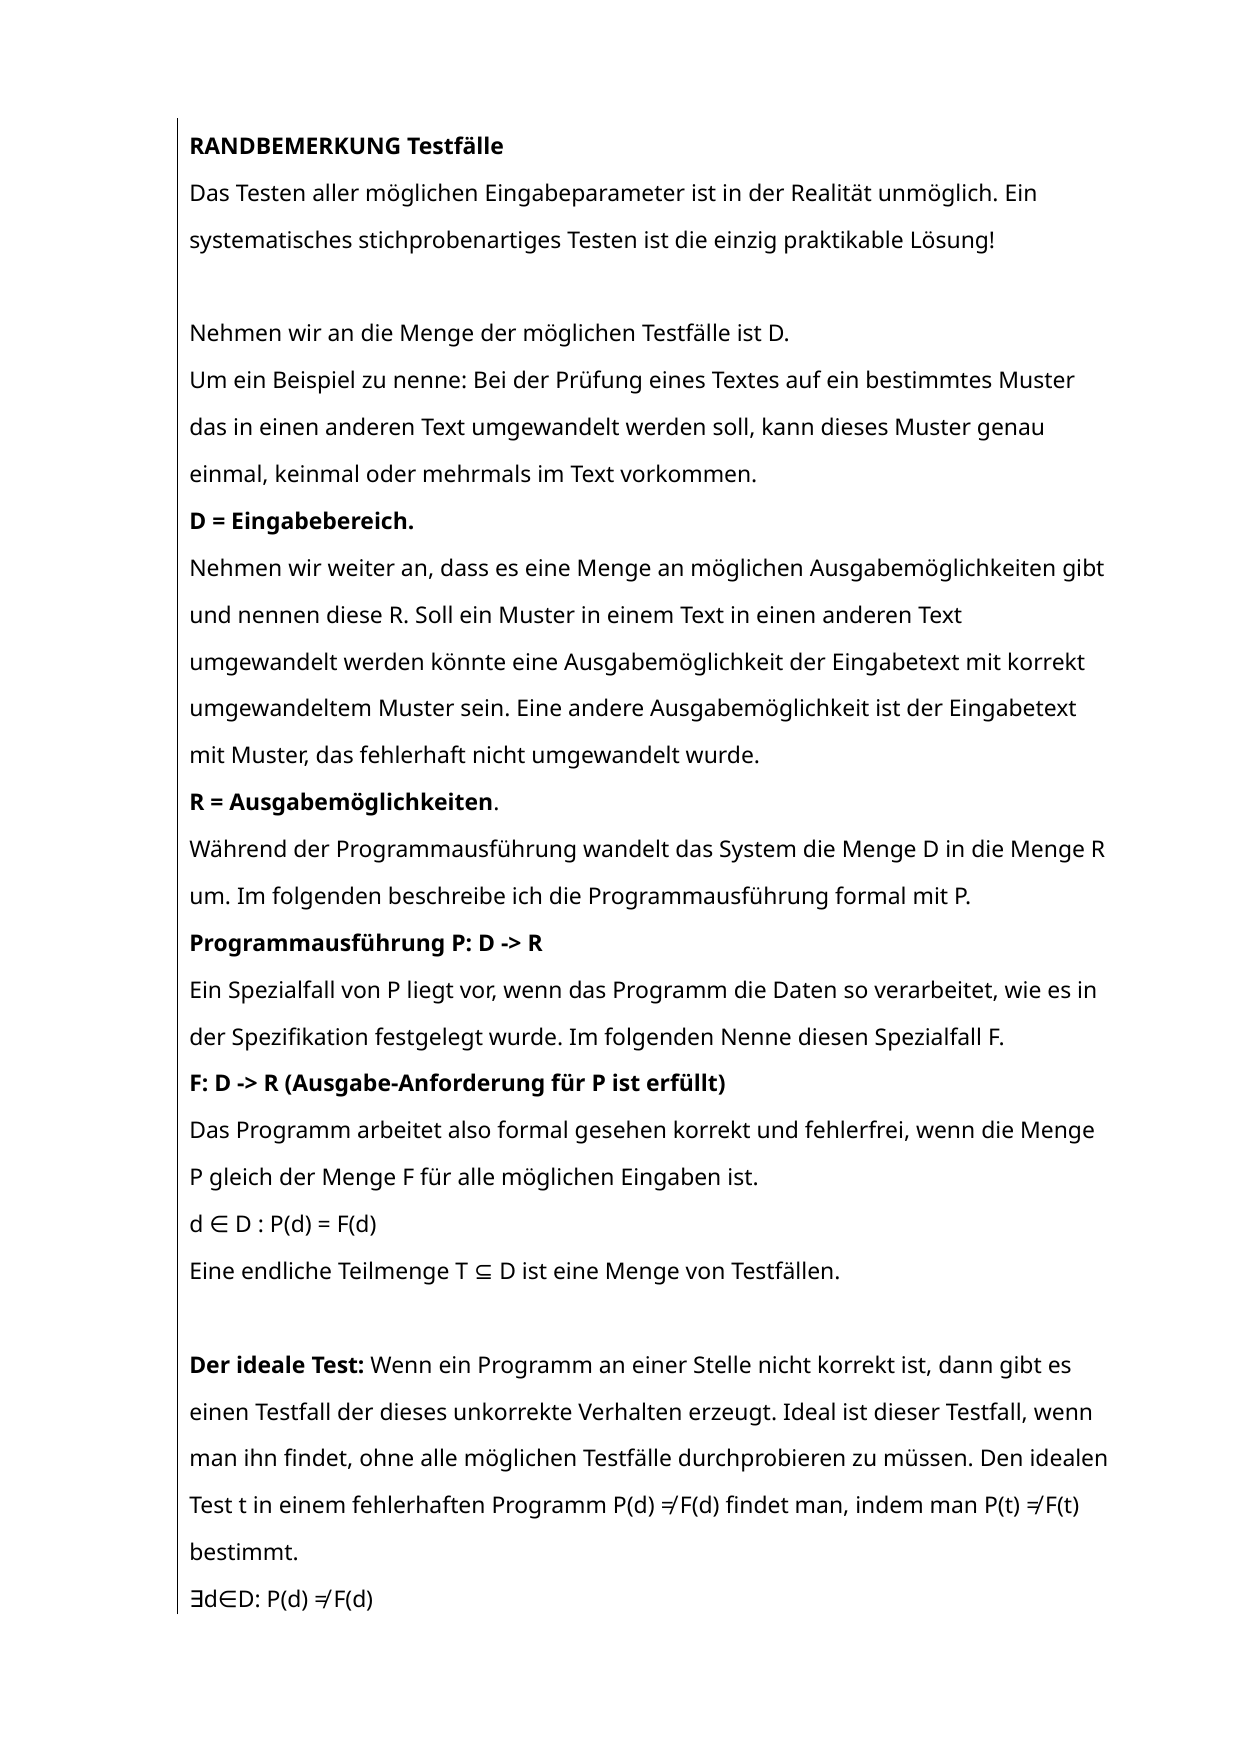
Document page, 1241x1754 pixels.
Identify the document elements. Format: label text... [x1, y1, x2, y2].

text RANDBEMERKUNG Testfälle Das Testen aller möglichen Eingabeparameter ist in der Realität unmöglich. Ein systematisches stichprobenartiges Testen ist die einzig praktikable Lösung! Nehmen wir an die Menge der möglichen Testfälle ist D. Um ein Beispiel zu nenne: Bei der Prüfung eines Textes auf ein bestimmtes Muster das in einen anderen Text umgewandelt werden soll, kann dieses Muster genau einmal, keinmal oder mehrmals im Text vorkommen. D = Eingabebereich. Nehmen wir weiter an, dass es eine Menge an möglichen Ausgabemöglichkeiten gibt und nennen diese R. Soll ein Muster in einem Text in einen anderen Text umgewandelt werden könnte eine Ausgabemöglichkeit der Eingabetext mit korrekt umgewandeltem Muster sein. Eine andere Ausgabemöglichkeit ist der Eingabetext mit Muster, das fehlerhaft nicht umgewandelt wurde. R = Ausgabemöglichkeiten. Während der Programmausführung wandelt das System die Menge D in die Menge R um. Im folgenden beschreibe ich die Programmausführung formal mit P. Programmausführung P: D -> R Ein Spezialfall von P liegt vor, wenn das Programm die Daten so verarbeitet, wie es in der Spezifikation festgelegt wurde. Im folgenden Nenne diesen Spezialfall F. F: D -> R (Ausgabe-Anforderung für P ist erfüllt) Das Programm arbeitet also formal gesehen korrekt und fehlerfrei, wenn die Menge P gleich der Menge F für alle möglichen Eingaben ist. d ∈ D : P(d) = F(d) Eine endliche Teilmenge T ⊆ D ist eine Menge von Testfällen. Der ideale Test: Wenn ein Programm an einer Stelle nicht korrekt ist, dann gibt es einen Testfall der dieses unkorrekte Verhalten erzeugt. Ideal ist dieser Testfall, wenn man ihn findet, ohne alle möglichen Testfälle durchprobieren zu müssen. Den idealen Test t in einem fehlerhaften Programm P(d) ≠ F(d) findet man, indem man P(t) ≠ F(t) bestimmt. ∃d∈D: P(d) ≠ F(d) [178, 118, 1122, 1614]
